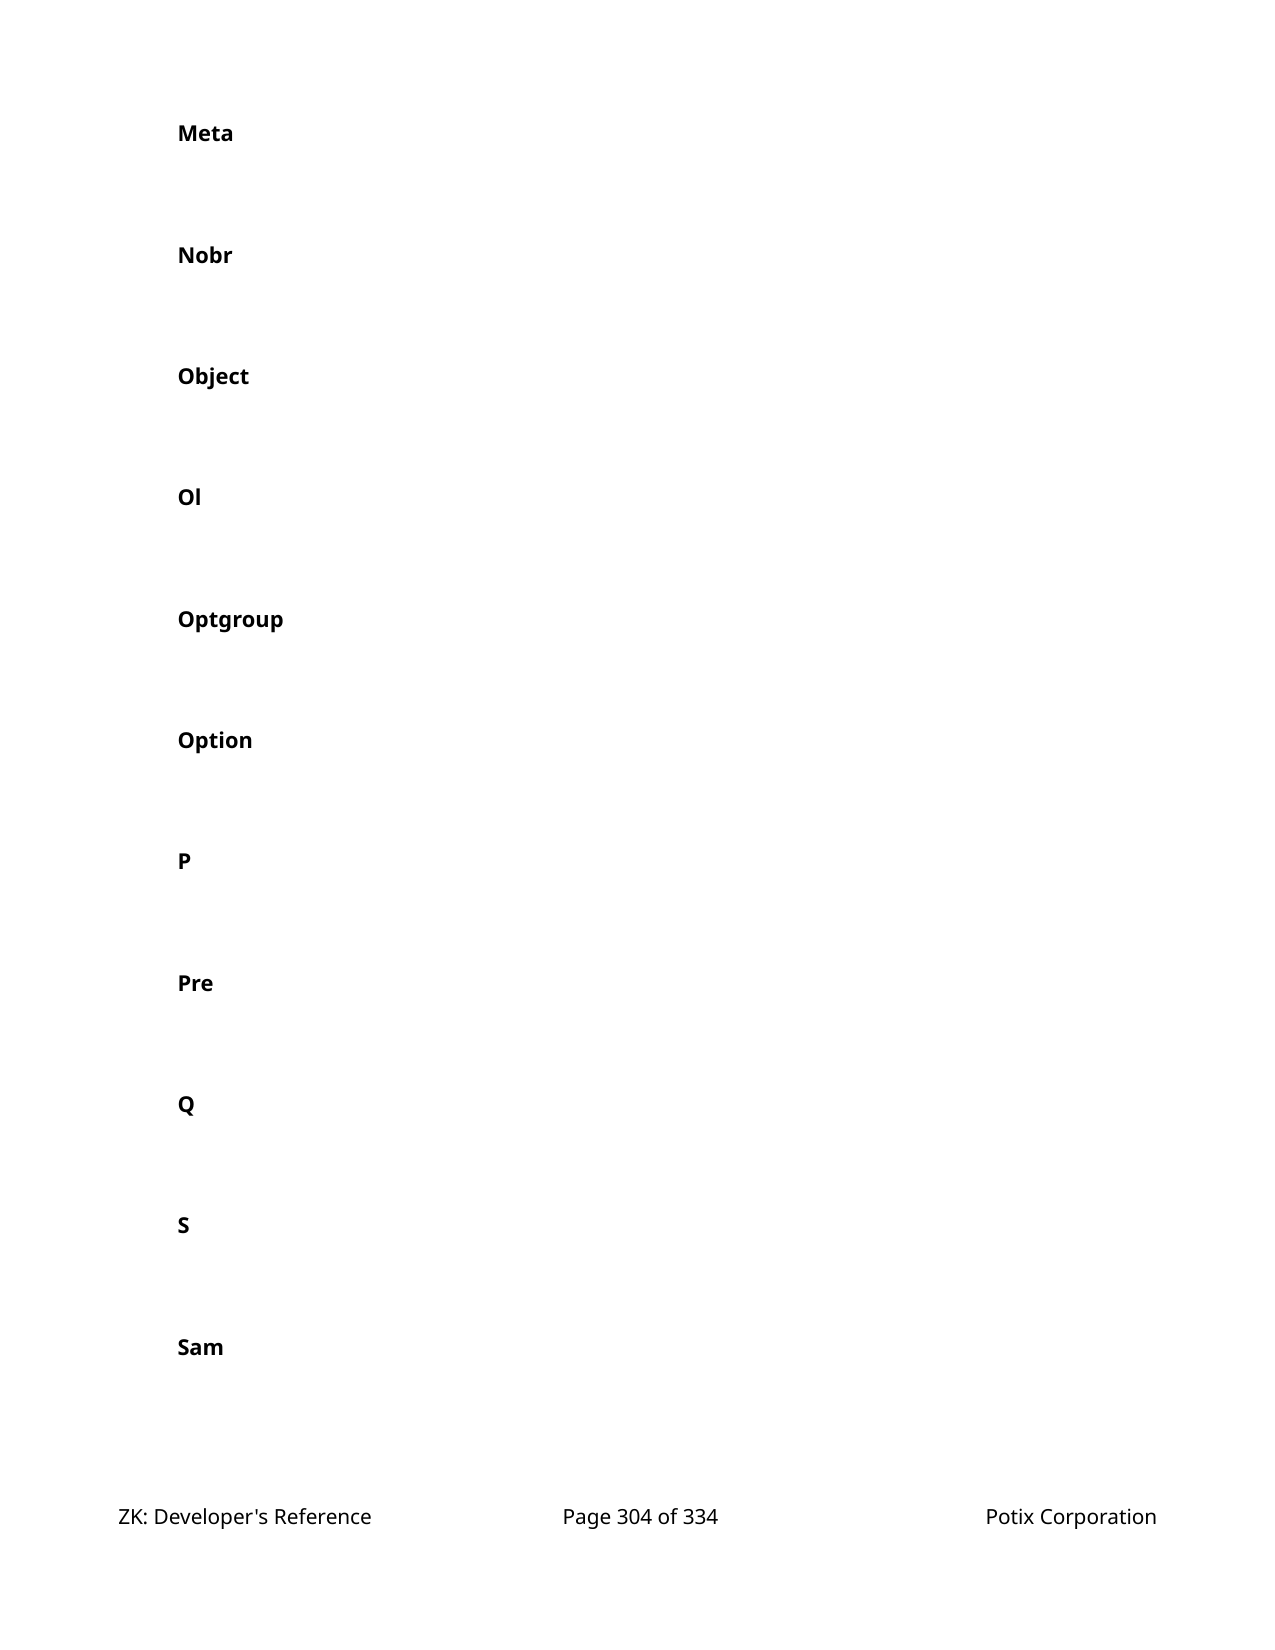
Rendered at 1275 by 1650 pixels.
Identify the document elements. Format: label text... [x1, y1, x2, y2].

subtitle Object [177, 361, 1157, 391]
subtitle Nobr [177, 239, 1157, 269]
subtitle Ol [177, 482, 1157, 512]
subtitle Optgroup [177, 603, 1157, 633]
subtitle Sam [177, 1332, 1157, 1362]
subtitle S [177, 1210, 1157, 1240]
subtitle Meta [177, 118, 1157, 148]
subtitle P [177, 846, 1157, 876]
subtitle Q [177, 1089, 1157, 1119]
subtitle Option [177, 725, 1157, 755]
subtitle Pre [177, 968, 1157, 998]
